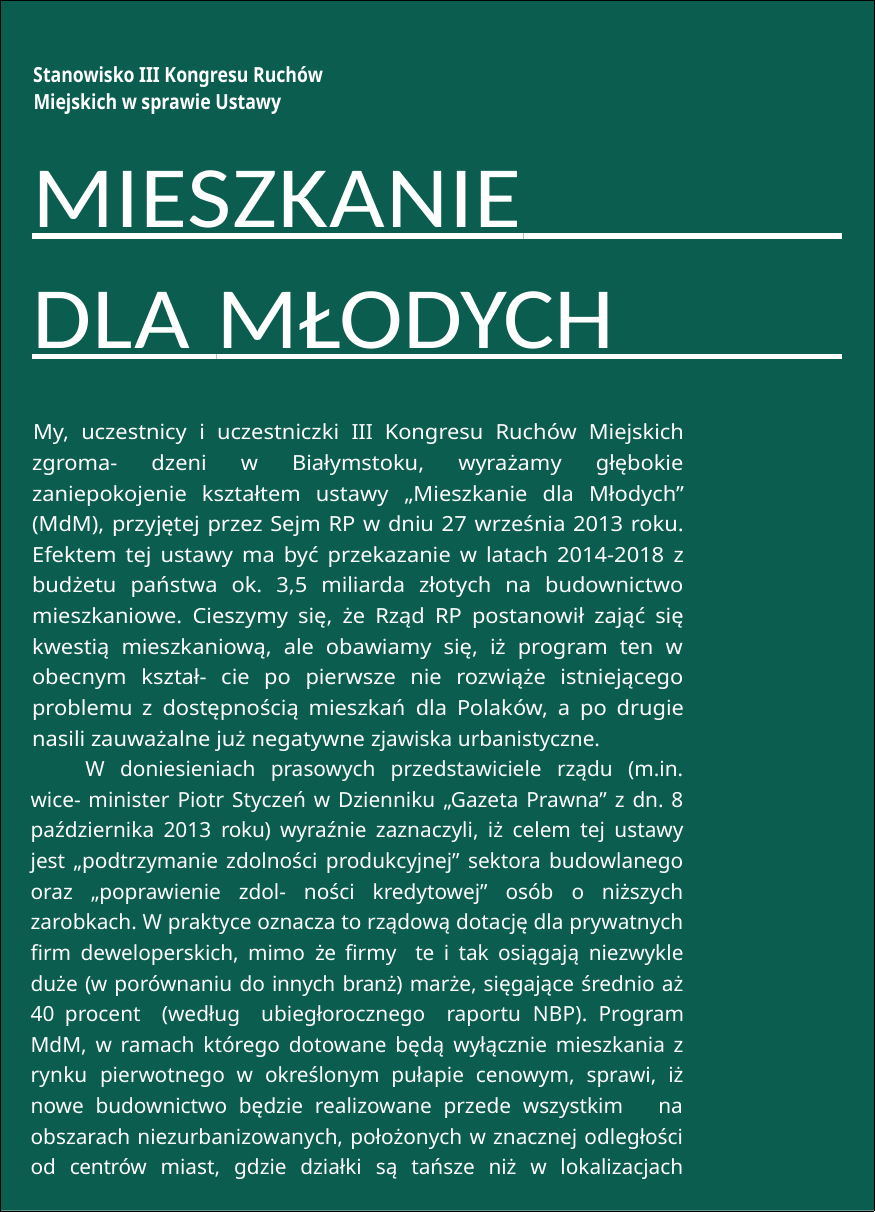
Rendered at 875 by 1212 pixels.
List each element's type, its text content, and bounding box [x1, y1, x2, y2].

text [32, 359, 842, 370]
text W doniesieniach prasowych przedstawiciele rządu (m.in. wice- minister Piotr Styczeń w Dzienniku „Gazeta Prawna” z dn. 8 października 2013 roku) wyraźnie zaznaczyli, iż celem tej ustawy jest „podtrzymanie zdolności produkcyjnej” sektora budowlanego oraz „poprawienie zdol- ności kredytowej” osób o niższych zarobkach. W praktyce oznacza to rządową dotację dla prywatnych firm deweloperskich, mimo że firmy te i tak osiągają niezwykle duże (w porównaniu do innych branż) marże, sięgające średnio aż 40 procent (według ubiegłorocznego raportu NBP). Program MdM, w ramach którego dotowane będą wyłącznie mieszkania z rynku pierwotnego w określonym pułapie cenowym, sprawi, iż nowe budownictwo będzie realizowane przede wszystkim na obszarach niezurbanizowanych, położonych w znacznej odległości od centrów miast, gdzie działki są tańsze niż w lokalizacjach [30, 754, 684, 1181]
text MIESZKANIE [32, 142, 842, 233]
text My, uczestnicy i uczestniczki III Kongresu Ruchów Miejskich zgroma- dzeni w Białymstoku, wyrażamy głębokie zaniepokojenie kształtem ustawy „Mieszkanie dla Młodych” (MdM), przyjętej przez Sejm RP w dniu 27 września 2013 roku. Efektem tej ustawy ma być przekazanie w latach 2014-2018 z budżetu państwa ok. 3,5 miliarda złotych na budownictwo mieszkaniowe. Cieszymy się, że Rząd RP postanowił zająć się kwestią mieszkaniową, ale obawiamy się, iż program ten w obecnym kształ- cie po pierwsze nie rozwiąże istniejącego problemu z dostępnością mieszkań dla Polaków, a po drugie nasili zauważalne już negatywne zjawiska urbanistyczne. [32, 417, 684, 752]
text DLA MŁODYCH [32, 239, 842, 354]
text Stanowisko III Kongresu Ruchów Miejskich w sprawie Ustawy [33, 60, 356, 115]
